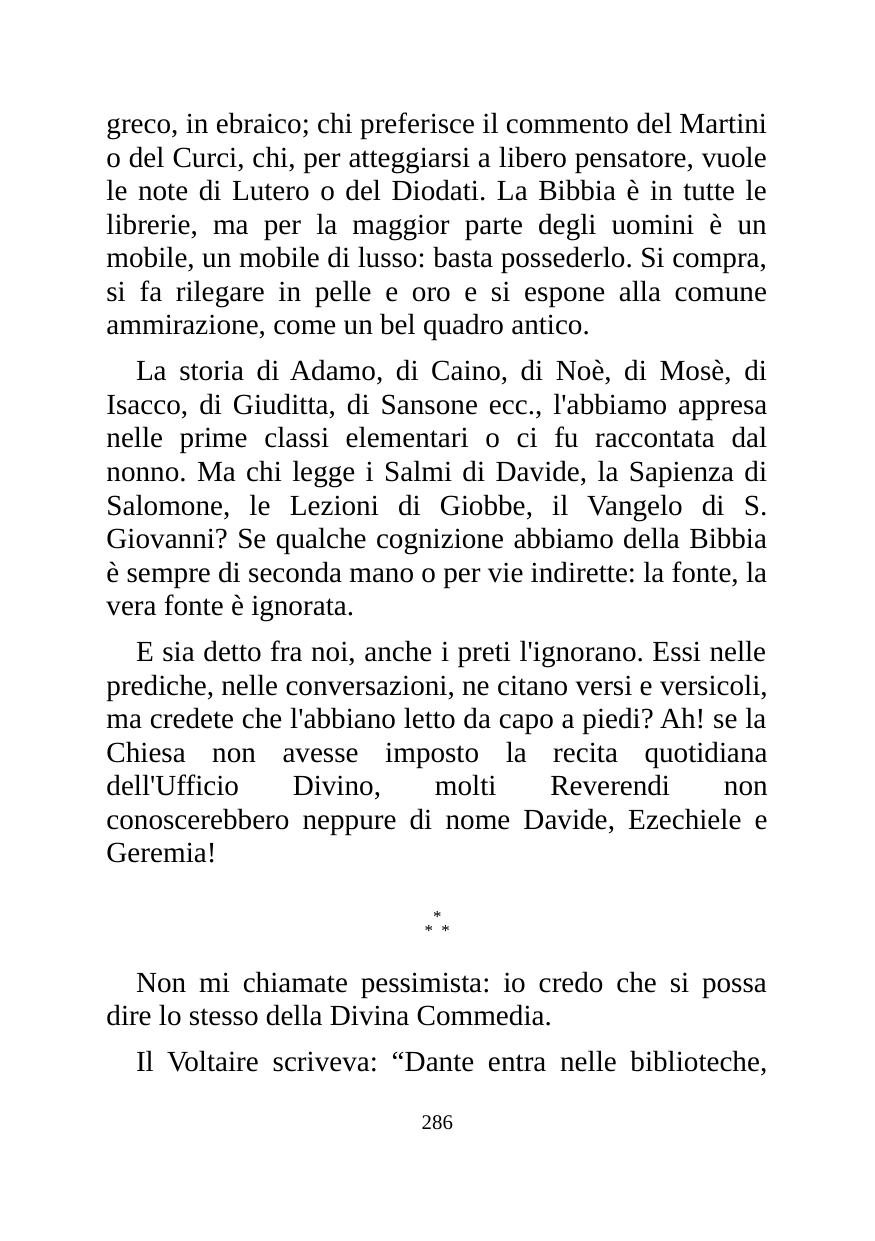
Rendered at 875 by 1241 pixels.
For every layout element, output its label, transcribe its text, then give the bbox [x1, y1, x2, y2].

text *** [106, 906, 768, 940]
text Non mi chiamate pessimista: io credo che si possa dire lo stesso della Divina Commedia. [106, 965, 768, 1032]
text Il Voltaire scriveva: “Dante entra nelle biblioteche, [106, 1044, 768, 1078]
text E sia detto fra noi, anche i preti l'ignorano. Essi nelle prediche, nelle conversazioni, ne citano versi e versicoli, ma credete che l'abbiano letto da capo a piedi? Ah! se la Chiesa non avesse imposto la recita quotidiana dell'Ufficio Divino, molti Reverendi non conoscerebbero neppure di nome Davide, Ezechiele e Geremia! [106, 634, 768, 869]
text La storia di Adamo, di Caino, di Noè, di Mosè, di Isacco, di Giuditta, di Sansone ecc., l'abbiamo appresa nelle prime classi elementari o ci fu raccontata dal nonno. Ma chi legge i Salmi di Davide, la Sapienza di Salomone, le Lezioni di Giobbe, il Vangelo di S. Giovanni? Se qualche cognizione abbiamo della Bibbia è sempre di seconda mano o per vie indirette: la fonte, la vera fonte è ignorata. [106, 353, 768, 622]
text greco, in ebraico; chi preferisce il commento del Martini o del Curci, chi, per atteggiarsi a libero pensatore, vuole le note di Lutero o del Diodati. La Bibbia è in tutte le librerie, ma per la maggior parte degli uomini è un mobile, un mobile di lusso: basta possederlo. Si compra, si fa rilegare in pelle e oro e si espone alla comune ammirazione, come un bel quadro antico. [106, 106, 768, 341]
